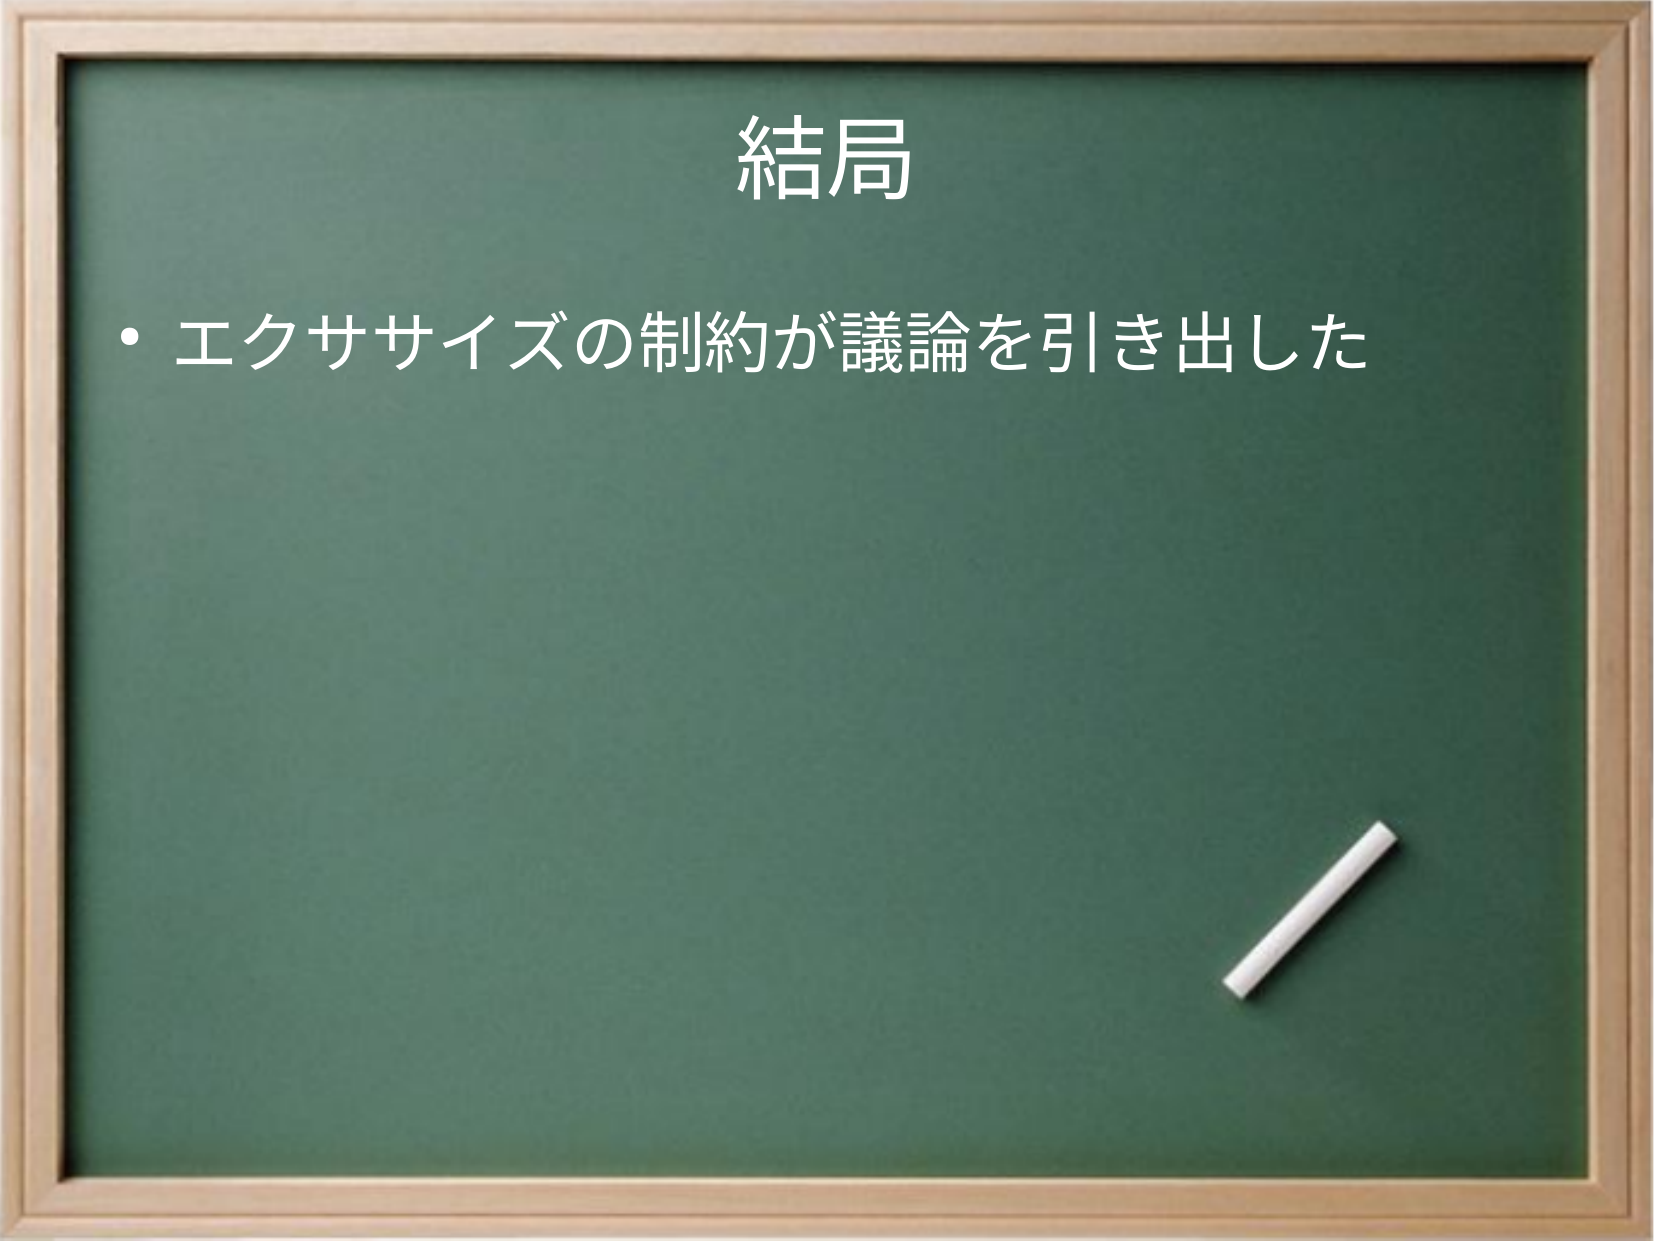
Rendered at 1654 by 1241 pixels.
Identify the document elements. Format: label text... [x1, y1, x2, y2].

list エクササイズの制約が議論を引き出した [82, 290, 1571, 1109]
picture [0, 0, 1654, 1241]
title 結局 [82, 56, 1571, 250]
